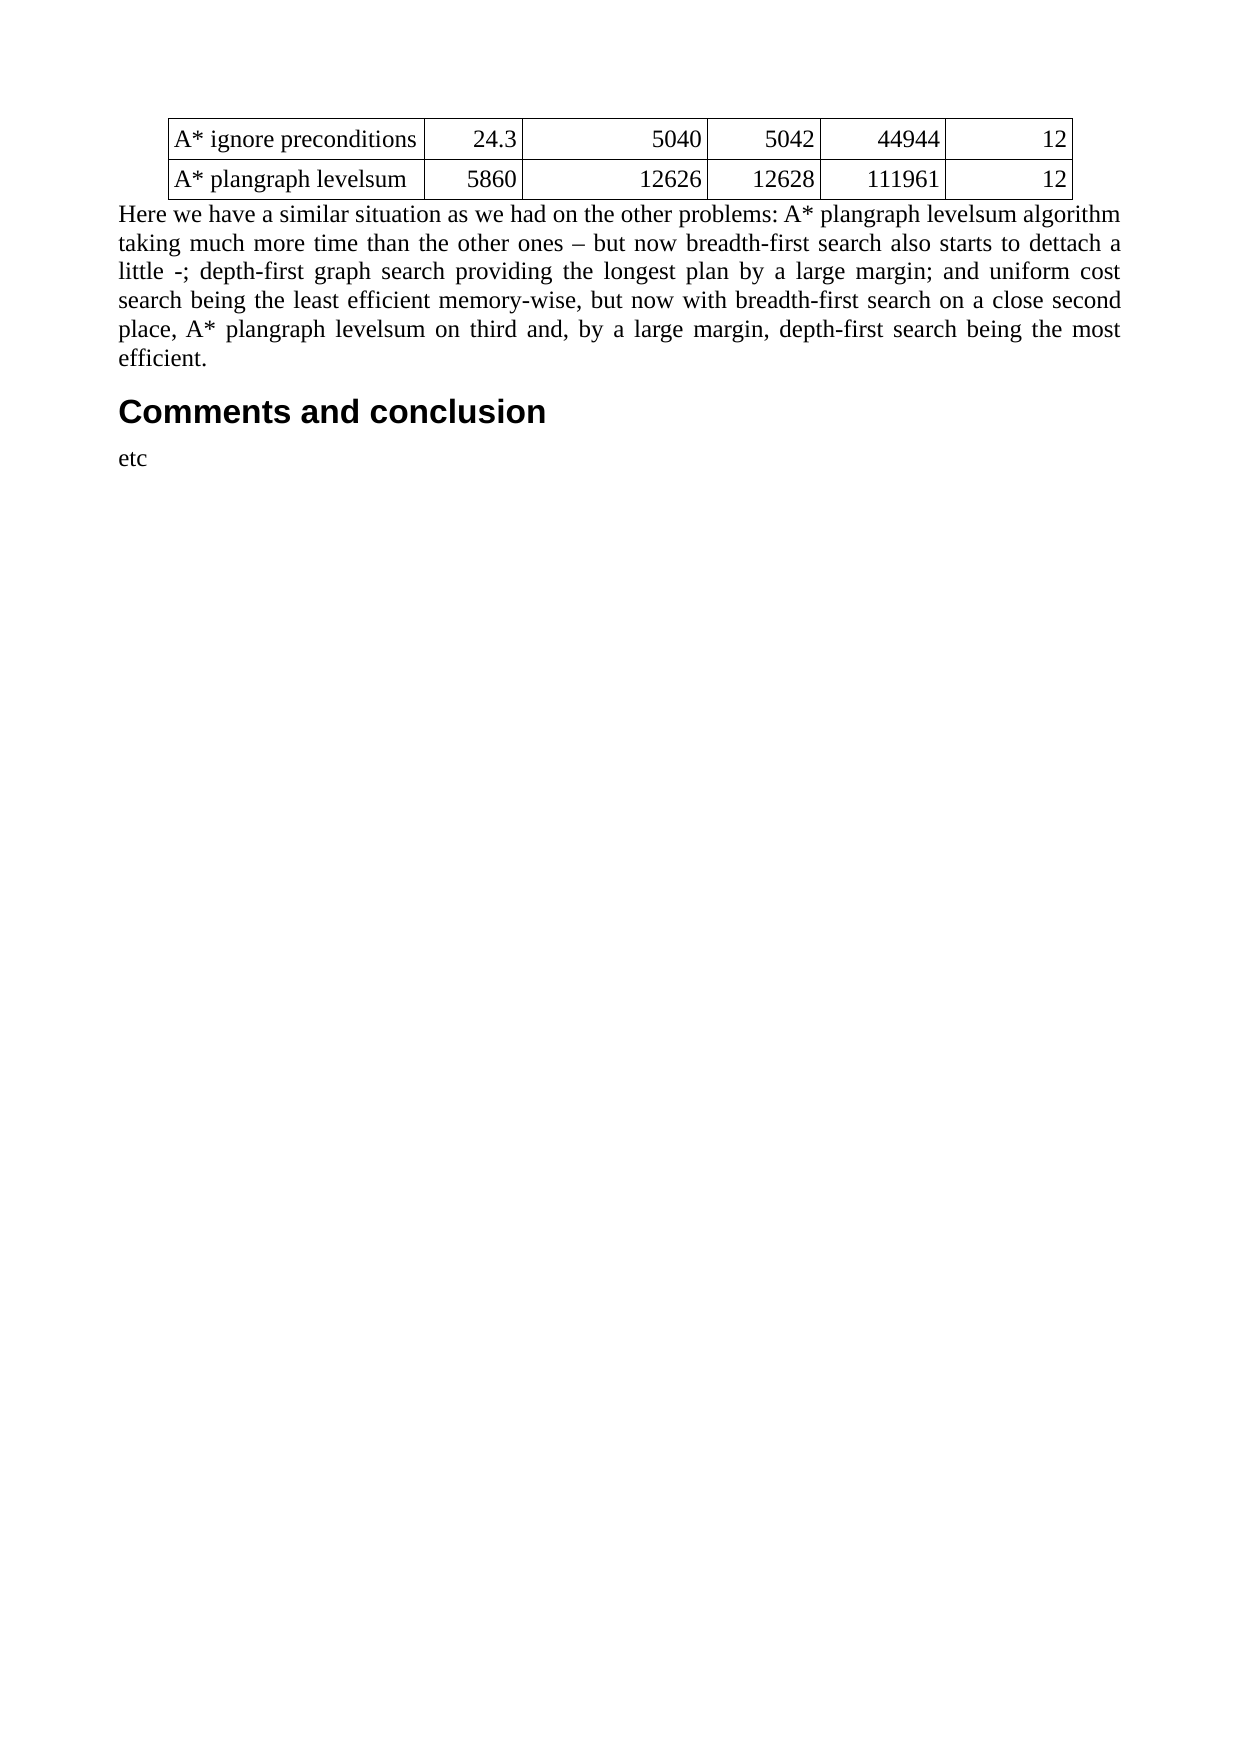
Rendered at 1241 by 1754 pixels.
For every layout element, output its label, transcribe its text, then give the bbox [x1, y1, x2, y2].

table_cell 12 [946, 160, 1072, 199]
table_cell 5860 [425, 160, 522, 199]
subtitle Comments and conclusion [118, 392, 1122, 431]
table_cell 12 [946, 119, 1072, 158]
table_cell 24.3 [425, 119, 522, 158]
table_cell 5042 [708, 119, 820, 158]
text Here we have a similar situation as we had on the other problems: A* plangraph levelsum algorithm taking much more time than the other ones – but now breadth-first search also starts to dettach a little -; depth-first graph search providing the longest plan by a large margin; and uniform cost search being the least efficient memory-wise, but now with breadth-first search on a close second place, A* plangraph levelsum on third and, by a large margin, depth-first search being the most efficient. [118, 199, 1122, 371]
table_cell A* plangraph levelsum [169, 160, 424, 199]
table_cell 5040 [523, 119, 707, 158]
table_cell 12626 [523, 160, 707, 199]
table_cell A* ignore preconditions [169, 119, 424, 158]
table_cell 44944 [821, 119, 945, 158]
text etc [118, 443, 1122, 472]
table_cell 111961 [821, 160, 945, 199]
table_cell 12628 [708, 160, 820, 199]
